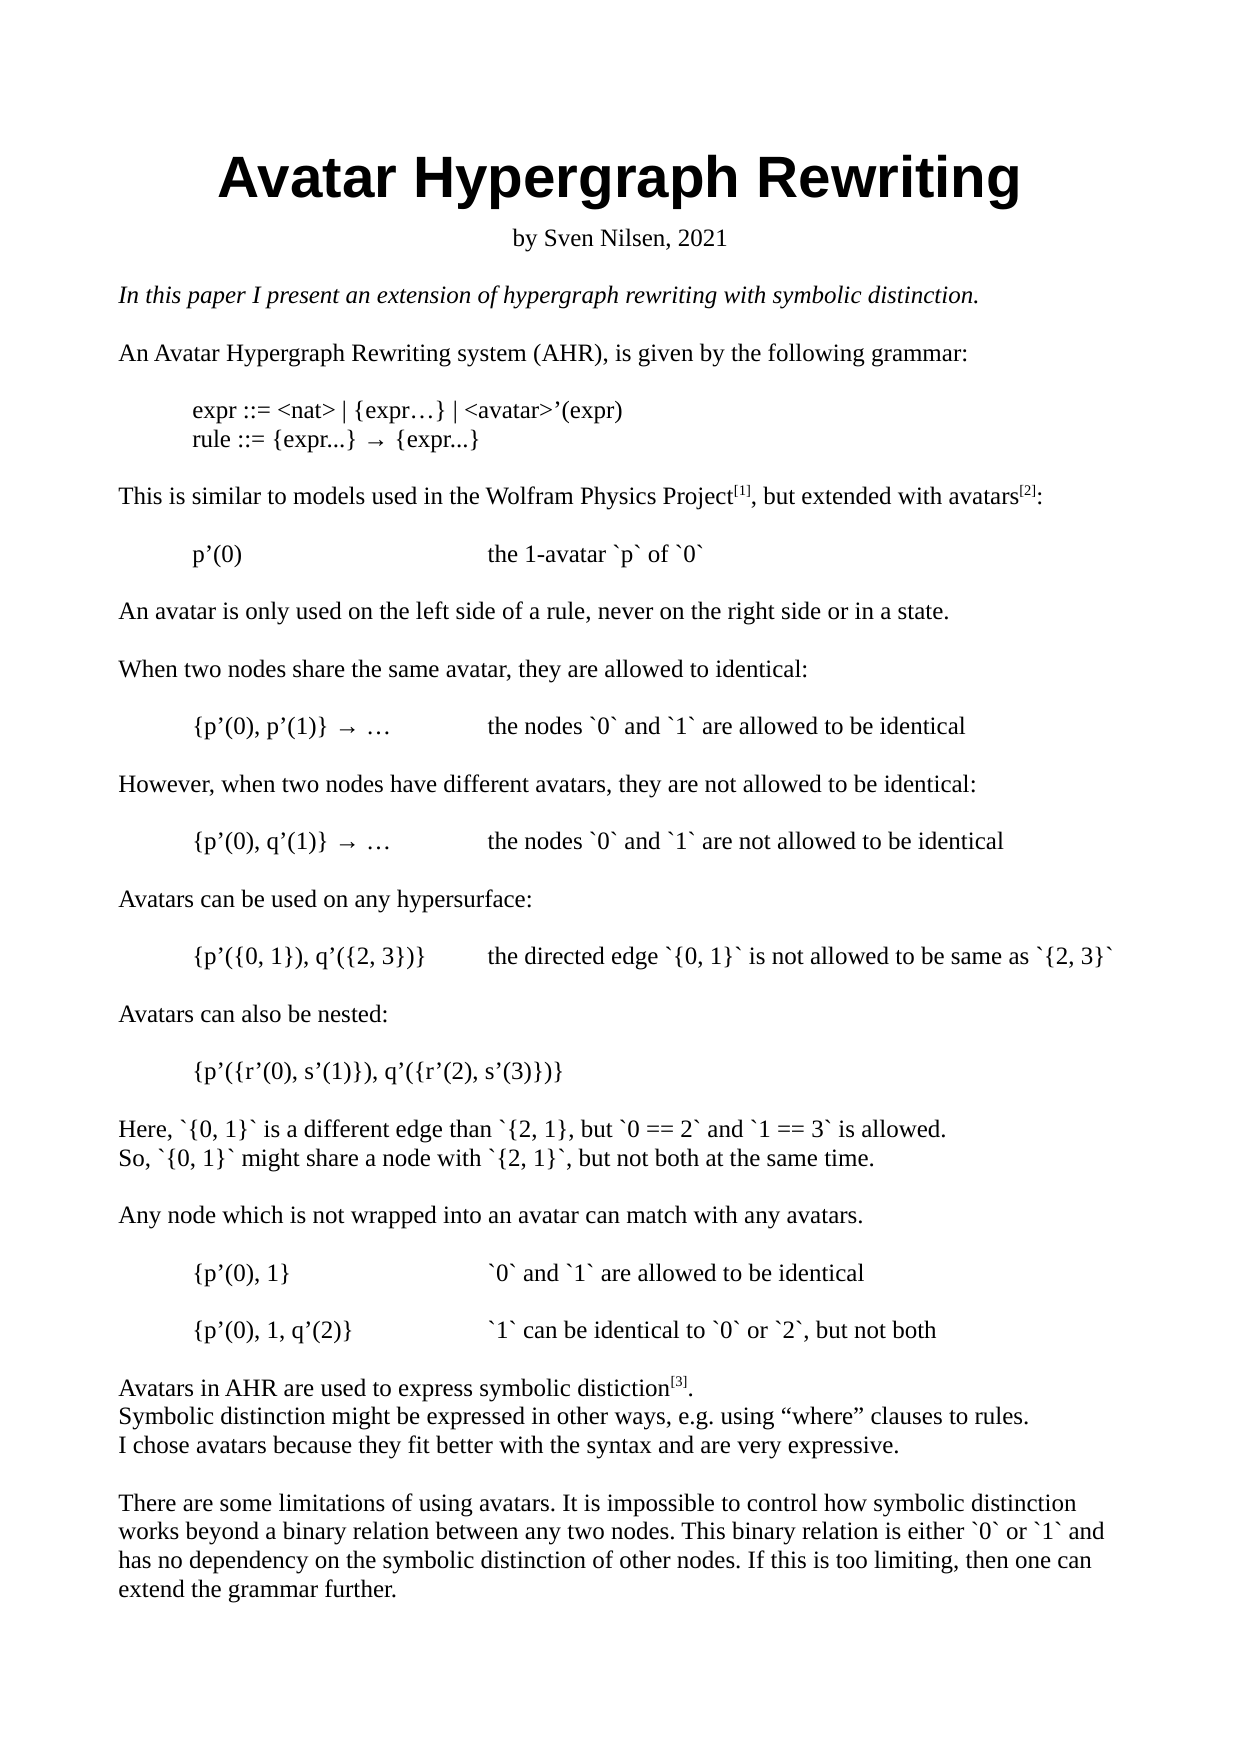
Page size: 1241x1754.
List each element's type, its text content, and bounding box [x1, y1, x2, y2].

text {p’({r’(0), s’(1)}), q’({r’(2), s’(3)})} [118, 1056, 1122, 1085]
title Avatar Hypergraph Rewriting [118, 143, 1122, 210]
text There are some limitations of using avatars. It is impossible to control how symbolic distinction works beyond a binary relation between any two nodes. This binary relation is either `0` or `1` and has no dependency on the symbolic distinction of other nodes. If this is too limiting, then one can extend the grammar further. [118, 1488, 1122, 1603]
text Avatars can be used on any hypersurface: [118, 884, 1122, 913]
text {p’(0), 1} `0` and `1` are allowed to be identical [118, 1258, 1122, 1286]
text p’(0) the 1-avatar `p` of `0` [118, 539, 1122, 568]
text So, `{0, 1}` might share a node with `{2, 1}`, but not both at the same time. [118, 1143, 1122, 1171]
text {p’(0), q’(1)} → … the nodes `0` and `1` are not allowed to be identical [118, 826, 1122, 855]
text Any node which is not wrapped into an avatar can match with any avatars. [118, 1200, 1122, 1229]
text When two nodes share the same avatar, they are allowed to identical: [118, 654, 1122, 683]
text Symbolic distinction might be expressed in other ways, e.g. using “where” clauses to rules. [118, 1401, 1122, 1430]
text rule ::= {expr...} → {expr...} [118, 424, 1122, 453]
text {p’(0), p’(1)} → … the nodes `0` and `1` are allowed to be identical [118, 711, 1122, 740]
text This is similar to models used in the Wolfram Physics Project[1], but extended with avatars[2]: [118, 481, 1122, 510]
text {p’({0, 1}), q’({2, 3})} the directed edge `{0, 1}` is not allowed to be same as `{2, 3}` [118, 941, 1122, 970]
text However, when two nodes have different avatars, they are not allowed to be identical: [118, 769, 1122, 798]
text In this paper I present an extension of hypergraph rewriting with symbolic distinction. [118, 280, 1122, 309]
text {p’(0), 1, q’(2)} `1` can be identical to `0` or `2`, but not both [118, 1315, 1122, 1344]
text An avatar is only used on the left side of a rule, never on the right side or in a state. [118, 596, 1122, 625]
text Avatars can also be nested: [118, 999, 1122, 1028]
text by Sven Nilsen, 2021 [118, 223, 1122, 251]
text I chose avatars because they fit better with the syntax and are very expressive. [118, 1430, 1122, 1459]
text Avatars in AHR are used to express symbolic distiction[3]. [118, 1373, 1122, 1401]
text expr ::= <nat> | {expr…} | <avatar>’(expr) [118, 395, 1122, 424]
text Here, `{0, 1}` is a different edge than `{2, 1}, but `0 == 2` and `1 == 3` is allowed. [118, 1114, 1122, 1143]
text An Avatar Hypergraph Rewriting system (AHR), is given by the following grammar: [118, 338, 1122, 366]
